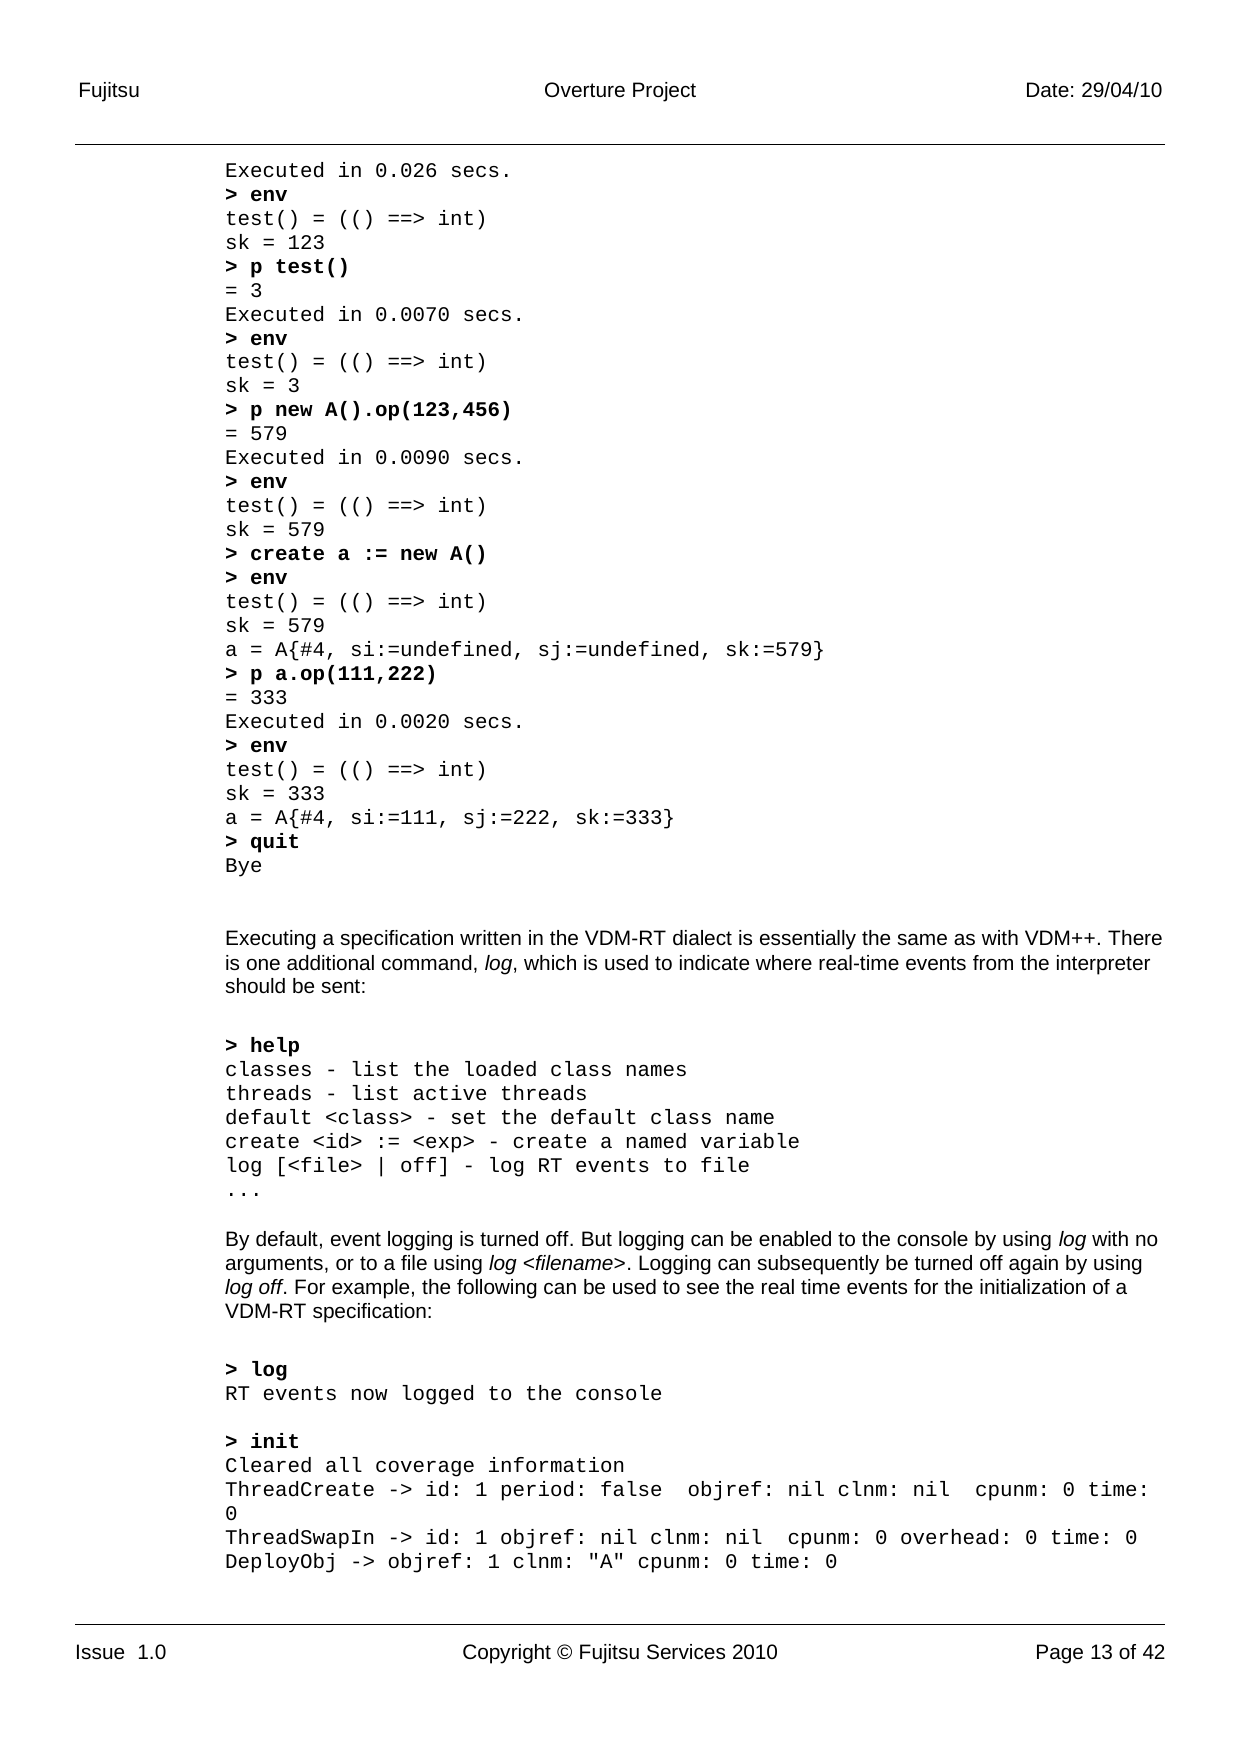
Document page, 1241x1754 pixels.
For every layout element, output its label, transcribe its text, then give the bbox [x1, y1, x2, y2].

text RT events now logged to the console [225, 1383, 1165, 1407]
text ThreadCreate -> id: 1 period: false objref: nil clnm: nil cpunm: 0 time: 0 [225, 1479, 1165, 1527]
text test() = (() ==> int) [225, 208, 1165, 232]
text Executed in 0.0070 secs. [225, 303, 1165, 327]
text > env [225, 471, 1165, 495]
text > p a.op(111,222) [225, 663, 1165, 687]
text test() = (() ==> int) [225, 351, 1165, 375]
text Cleared all coverage information [225, 1455, 1165, 1479]
text Executing a specification written in the VDM-RT dialect is essentially the same as with VDM++. There is one additional command, log, which is used to indicate where real-time events from the interpreter should be sent: [225, 926, 1165, 998]
text Bye [225, 854, 1165, 878]
text > init [225, 1431, 1165, 1455]
text = 579 [225, 423, 1165, 447]
text a = A{#4, si:=111, sj:=222, sk:=333} [225, 807, 1165, 831]
text DeployObj -> objref: 1 clnm: "A" cpunm: 0 time: 0 [225, 1551, 1165, 1575]
text Executed in 0.0020 secs. [225, 711, 1165, 735]
text sk = 333 [225, 783, 1165, 807]
text > p new A().op(123,456) [225, 399, 1165, 423]
text create <id> := <exp> - create a named variable [225, 1131, 1165, 1155]
text > env [225, 184, 1165, 208]
text Executed in 0.0090 secs. [225, 447, 1165, 471]
text By default, event logging is turned off. But logging can be enabled to the console by using log with no arguments, or to a file using log <filename>. Logging can subsequently be turned off again by using log off. For example, the following can be used to see the real time events for the initialization of a VDM-RT specification: [225, 1227, 1165, 1323]
text a = A{#4, si:=undefined, sj:=undefined, sk:=579} [225, 639, 1165, 663]
text sk = 123 [225, 232, 1165, 256]
text test() = (() ==> int) [225, 495, 1165, 519]
text sk = 579 [225, 519, 1165, 543]
text = 3 [225, 279, 1165, 303]
text Executed in 0.026 secs. [225, 160, 1165, 184]
text > log [225, 1359, 1165, 1383]
text ThreadSwapIn -> id: 1 objref: nil clnm: nil cpunm: 0 overhead: 0 time: 0 [225, 1527, 1165, 1551]
text = 333 [225, 687, 1165, 711]
text ... [225, 1179, 1165, 1203]
text > p test() [225, 256, 1165, 279]
text default <class> - set the default class name [225, 1107, 1165, 1131]
text sk = 579 [225, 615, 1165, 639]
text test() = (() ==> int) [225, 759, 1165, 783]
text classes - list the loaded class names [225, 1059, 1165, 1083]
text > quit [225, 831, 1165, 854]
text > help [225, 1035, 1165, 1059]
text > env [225, 327, 1165, 351]
text sk = 3 [225, 375, 1165, 399]
text threads - list active threads [225, 1083, 1165, 1107]
text test() = (() ==> int) [225, 591, 1165, 615]
text > create a := new A() [225, 543, 1165, 567]
text > env [225, 567, 1165, 591]
text log [<file> | off] - log RT events to file [225, 1155, 1165, 1179]
text > env [225, 735, 1165, 759]
